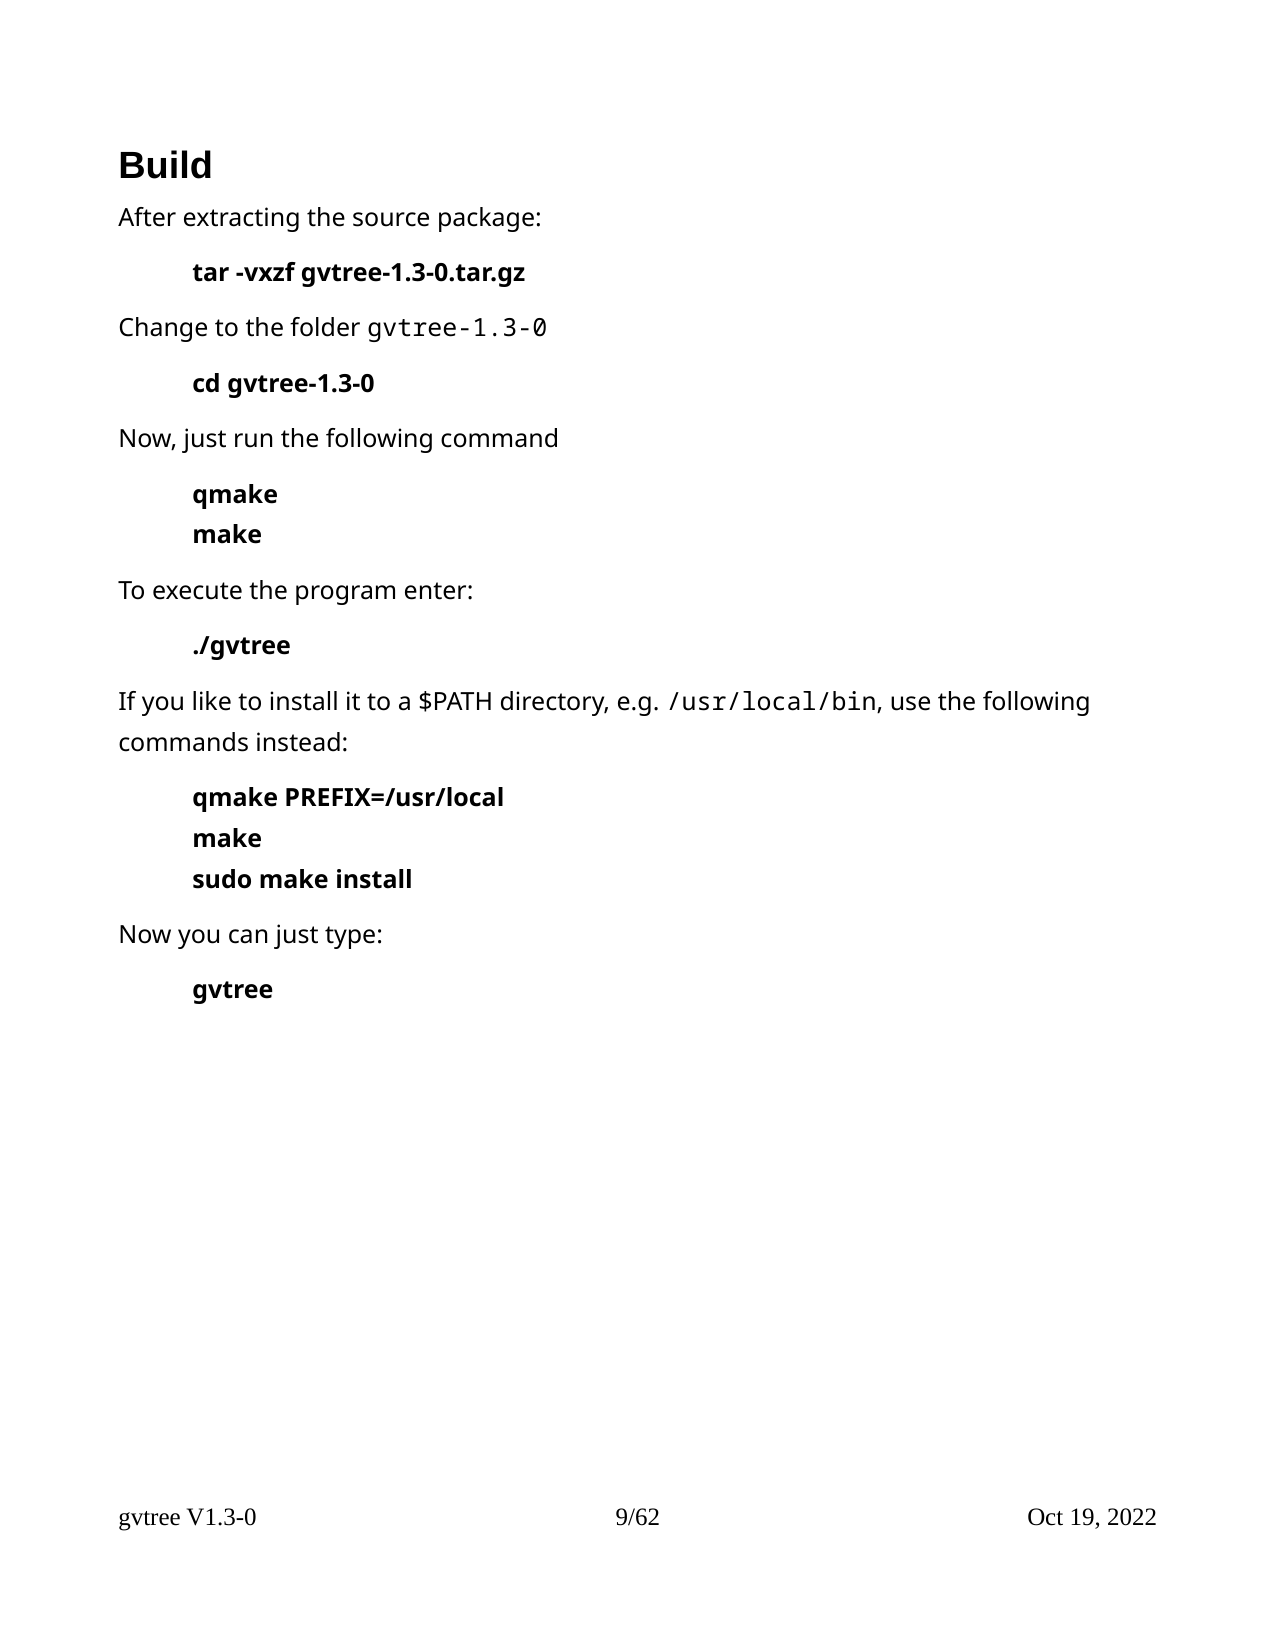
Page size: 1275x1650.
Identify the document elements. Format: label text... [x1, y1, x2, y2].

text ./gvtree [118, 628, 1157, 662]
subtitle Build [118, 143, 1157, 187]
text tar -vxzf gvtree-1.3-0.tar.gz [118, 255, 1157, 289]
text Change to the folder gvtree-1.3-0 [118, 310, 1157, 344]
text Now, just run the following command [118, 421, 1157, 455]
text cd gvtree-1.3-0 [118, 366, 1157, 399]
text To execute the program enter: [118, 573, 1157, 607]
text Now you can just type: [118, 917, 1157, 951]
text qmake make [118, 476, 1157, 551]
text gvtree [118, 972, 1157, 1006]
text If you like to install it to a $PATH directory, e.g. /usr/local/bin, use the following commands instead: [118, 683, 1157, 758]
text After extracting the source package: [118, 199, 1157, 233]
text qmake PREFIX=/usr/local make sudo make install [118, 780, 1157, 895]
